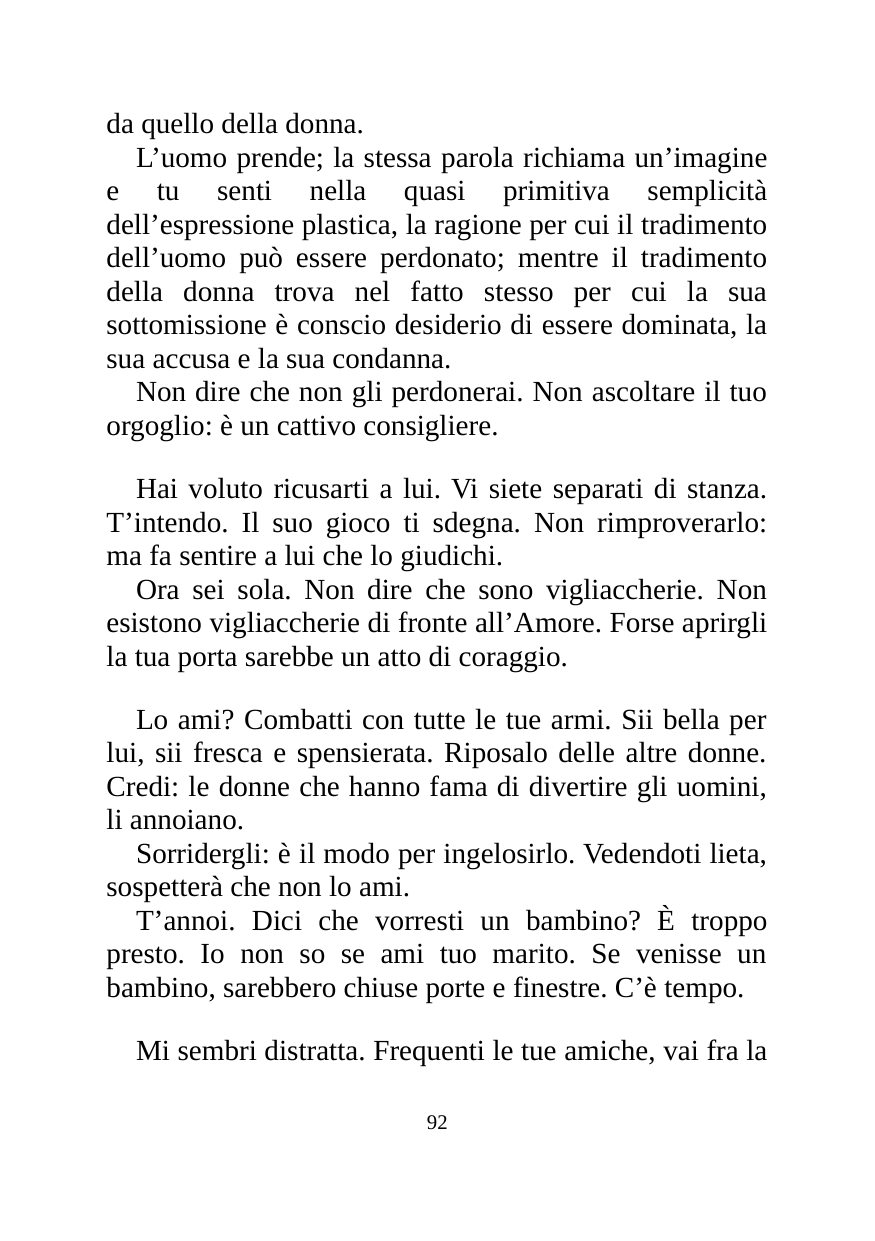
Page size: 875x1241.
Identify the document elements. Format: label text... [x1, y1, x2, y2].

text Sorridergli: è il modo per ingelosirlo. Vedendoti lieta, sospetterà che non lo ami. [106, 836, 768, 903]
text Non dire che non gli perdonerai. Non ascoltare il tuo orgoglio: è un cattivo consigliere. [106, 374, 768, 442]
text da quello della donna. [106, 106, 768, 140]
text Mi sembri distratta. Frequenti le tue amiche, vai fra la [106, 1033, 768, 1067]
text L’uomo prende; la stessa parola richiama un’imagine e tu senti nella quasi primitiva semplicità dell’espressione plastica, la ragione per cui il tradimento dell’uomo può essere perdonato; mentre il tradimento della donna trova nel fatto stesso per cui la sua sottomissione è conscio desiderio di essere dominata, la sua accusa e la sua condanna. [106, 140, 768, 374]
text Lo ami? Combatti con tutte le tue armi. Sii bella per lui, sii fresca e spensierata. Riposalo delle altre donne. Credi: le donne che hanno fama di divertire gli uomini, li annoiano. [106, 702, 768, 836]
text T’annoi. Dici che vorresti un bambino? È troppo presto. Io non so se ami tuo marito. Se venisse un bambino, sarebbero chiuse porte e finestre. C’è tempo. [106, 903, 768, 1004]
text Hai voluto ricusarti a lui. Vi siete separati di stanza. T’intendo. Il suo gioco ti sdegna. Non rimproverarlo: ma fa sentire a lui che lo giudichi. [106, 471, 768, 572]
text Ora sei sola. Non dire che sono vigliaccherie. Non esistono vigliaccherie di fronte all’Amore. Forse aprirgli la tua porta sarebbe un atto di coraggio. [106, 572, 768, 672]
